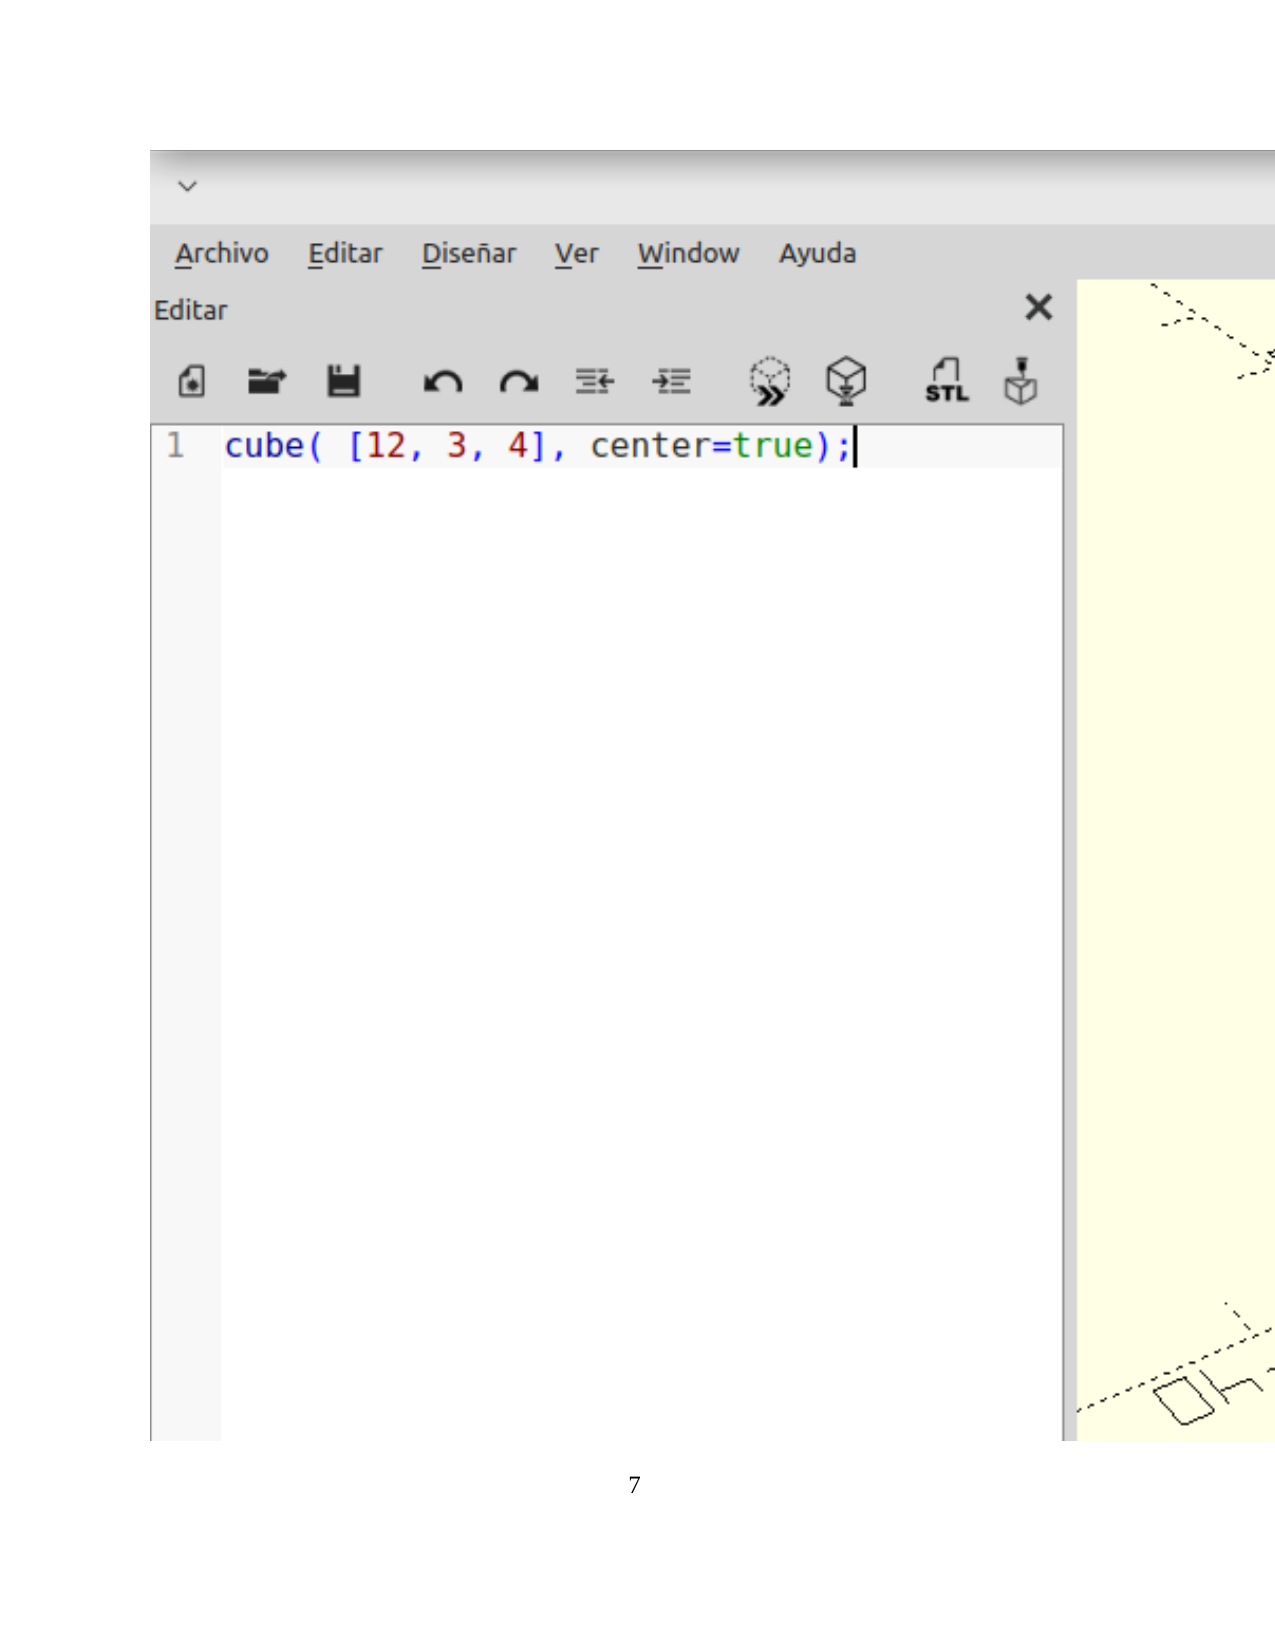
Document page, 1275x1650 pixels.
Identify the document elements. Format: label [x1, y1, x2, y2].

picture [150, 150, 1275, 1441]
